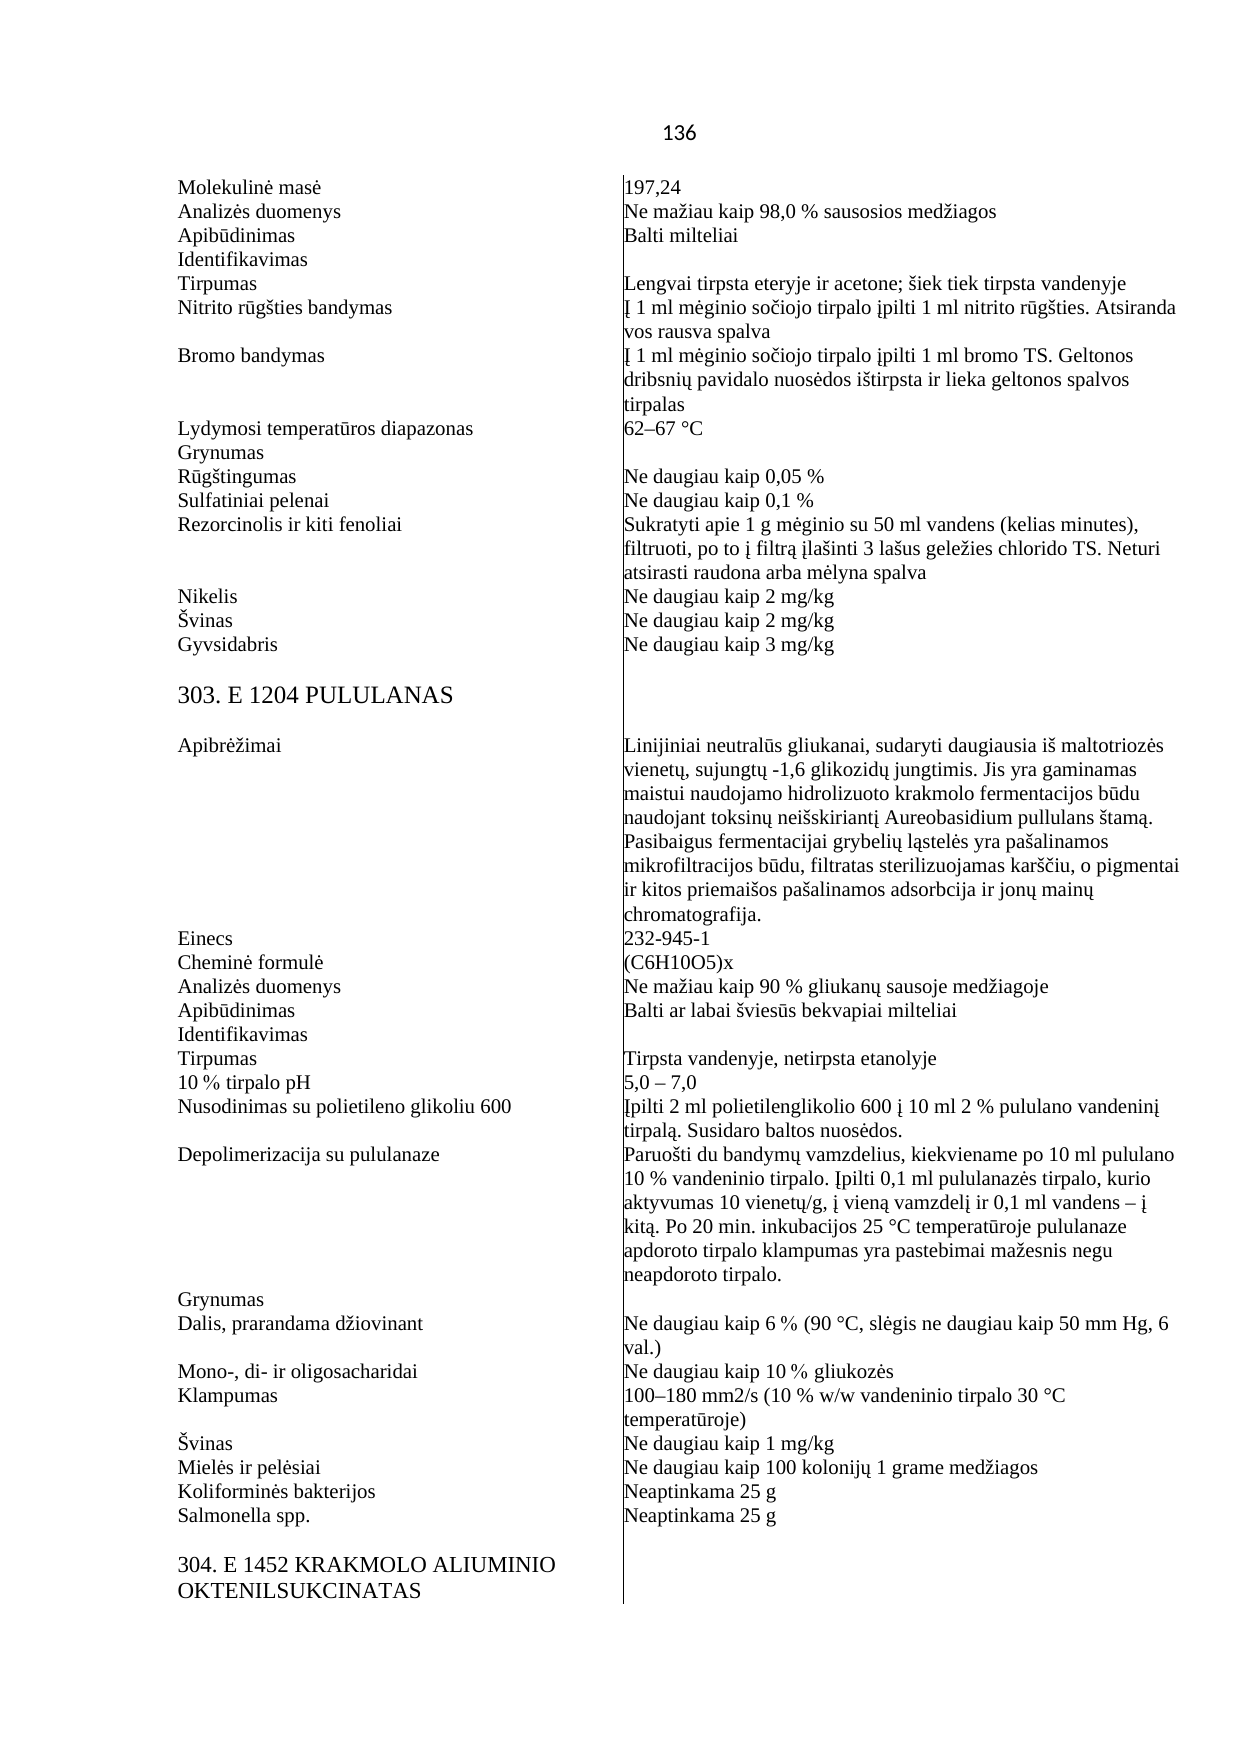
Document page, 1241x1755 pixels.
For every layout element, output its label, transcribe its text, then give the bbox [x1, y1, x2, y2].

table_cell Ne daugiau kaip 6  (90 °C, slėgis ne daugiau kaip 50 mm Hg, 6 val.) [624, 1311, 1181, 1359]
table_cell [624, 1022, 1181, 1046]
table_cell Nitrito rūgšties bandymas [177, 295, 623, 343]
table_cell 197,24 [624, 175, 1181, 199]
table_cell Tirpumas [177, 271, 623, 295]
table_cell Analizės duomenys [177, 974, 623, 998]
table_cell Linijiniai neutralūs gliukanai, sudaryti daugiausia iš maltotriozės vienetų, sujungtų -1,6 glikozidų jungtimis. Jis yra gaminamas maistui naudojamo hidrolizuoto krakmolo fermentacijos būdu naudojant toksinų neišskiriantį Aureobasidium pullulans štamą. Pasibaigus fermentacijai grybelių ląstelės yra pašalinamos mikrofiltracijos būdu, filtratas sterilizuojamas karščiu, o pigmentai ir kitos priemaišos pašalinamos adsorbcija ir jonų mainų chromatografija. [624, 733, 1181, 926]
table_cell [624, 680, 1181, 709]
table_cell Klampumas [177, 1383, 623, 1431]
table_cell 62–67 °C [624, 416, 1181, 439]
table_cell 304. E 1452 KRAKMOLO ALIUMINIO OKTENILSUKCINATAS [177, 1551, 623, 1604]
table_cell [177, 656, 623, 680]
table_cell Ne daugiau kaip 2 mg/kg [624, 608, 1181, 632]
table_cell [177, 709, 623, 733]
table_cell [177, 1527, 623, 1551]
table_cell Švinas [177, 1431, 623, 1455]
table_cell Sukratyti apie 1 g mėginio su 50 ml vandens (kelias minutes), filtruoti, po to į filtrą įlašinti 3 lašus geležies chlorido TS. Neturi atsirasti raudona arba mėlyna spalva [624, 512, 1181, 584]
table_cell [624, 1551, 1181, 1604]
table_cell Lydymosi temperatūros diapazonas [177, 416, 623, 439]
table_cell Nikelis [177, 584, 623, 608]
table_cell Neaptinkama 25 g [624, 1503, 1181, 1527]
table_cell Ne daugiau kaip 1 mg/kg [624, 1431, 1181, 1455]
table_cell Balti ar labai šviesūs bekvapiai milteliai [624, 998, 1181, 1022]
table_cell [624, 1286, 1181, 1311]
table_cell Grynumas [177, 440, 623, 464]
table_cell Lengvai tirpsta eteryje ir acetone; šiek tiek tirpsta vandenyje [624, 271, 1181, 295]
table_cell Koliforminės bakterijos [177, 1479, 623, 1503]
table_cell Analizės duomenys [177, 199, 623, 223]
table_cell Įpilti 2 ml polietilenglikolio 600 į 10 ml 2 % pululano vandeninį tirpalą. Susidaro baltos nuosėdos. [624, 1094, 1181, 1142]
table_cell Depolimerizacija su pululanaze [177, 1142, 623, 1286]
table_cell Bromo bandymas [177, 343, 623, 416]
table_cell Balti milteliai [624, 223, 1181, 247]
table_cell Tirpumas [177, 1046, 623, 1070]
table_cell Sulfatiniai pelenai [177, 488, 623, 512]
table_cell Ne daugiau kaip 10  gliukozės [624, 1359, 1181, 1383]
table_cell Apibūdinimas [177, 998, 623, 1022]
table_cell Ne daugiau kaip 3 mg/kg [624, 632, 1181, 656]
table_cell Ne daugiau kaip 0,1 % [624, 488, 1181, 512]
table_cell (C6H10O5)x [624, 950, 1181, 974]
table_cell 100–180 mm2/s (10 % w/w vandeninio tirpalo 30 °C temperatūroje) [624, 1383, 1181, 1431]
table_cell Mielės ir pelėsiai [177, 1455, 623, 1479]
table_cell Cheminė formulė [177, 950, 623, 974]
table_cell [624, 247, 1181, 271]
table_cell Einecs [177, 926, 623, 949]
table_cell Identifikavimas [177, 247, 623, 271]
table_cell [624, 656, 1181, 680]
table_cell Apibrėžimai [177, 733, 623, 926]
table_cell Ne daugiau kaip 2 mg/kg [624, 584, 1181, 608]
table_cell Salmonella spp. [177, 1503, 623, 1527]
table_cell 303. E 1204 PULULANAS [177, 680, 623, 709]
table_cell [624, 1527, 1181, 1551]
table_cell 5,0 – 7,0 [624, 1070, 1181, 1094]
table_cell Apibūdinimas [177, 223, 623, 247]
table_cell Ne mažiau kaip 98,0 % sausosios medžiagos [624, 199, 1181, 223]
table_cell Į 1 ml mėginio sočiojo tirpalo įpilti 1 ml bromo TS. Geltonos dribsnių pavidalo nuosėdos ištirpsta ir lieka geltonos spalvos tirpalas [624, 343, 1181, 416]
table_cell Ne daugiau kaip 0,05 % [624, 464, 1181, 488]
table_cell Tirpsta vandenyje, netirpsta etanolyje [624, 1046, 1181, 1070]
table_cell Mono-, di- ir oligosacharidai [177, 1359, 623, 1383]
table_cell Neaptinkama 25 g [624, 1479, 1181, 1503]
table_cell Molekulinė masė [177, 175, 623, 199]
table_cell Paruošti du bandymų vamzdelius, kiekviename po 10 ml pululano 10 % vandeninio tirpalo. Įpilti 0,1 ml pululanazės tirpalo, kurio aktyvumas 10 vienetų/g, į vieną vamzdelį ir 0,1 ml vandens – į kitą. Po 20 min. inkubacijos 25 °C temperatūroje pululanaze apdoroto tirpalo klampumas yra pastebimai mažesnis negu neapdoroto tirpalo. [624, 1142, 1181, 1286]
table_cell [624, 440, 1181, 464]
table_cell Nusodinimas su polietileno glikoliu 600 [177, 1094, 623, 1142]
table_cell Gyvsidabris [177, 632, 623, 656]
table_cell Grynumas [177, 1286, 623, 1311]
table_cell Į 1 ml mėginio sočiojo tirpalo įpilti 1 ml nitrito rūgšties. Atsiranda vos rausva spalva [624, 295, 1181, 343]
table_cell [624, 709, 1181, 733]
table_cell Švinas [177, 608, 623, 632]
table_cell Ne mažiau kaip 90 % gliukanų sausoje medžiagoje [624, 974, 1181, 998]
table_cell 10  tirpalo pH [177, 1070, 623, 1094]
table_cell Ne daugiau kaip 100 kolonijų 1 grame medžiagos [624, 1455, 1181, 1479]
table_cell Dalis, prarandama džiovinant [177, 1311, 623, 1359]
table_cell 232-945-1 [624, 926, 1181, 949]
table_cell Identifikavimas [177, 1022, 623, 1046]
table_cell Rūgštingumas [177, 464, 623, 488]
table_cell Rezorcinolis ir kiti fenoliai [177, 512, 623, 584]
